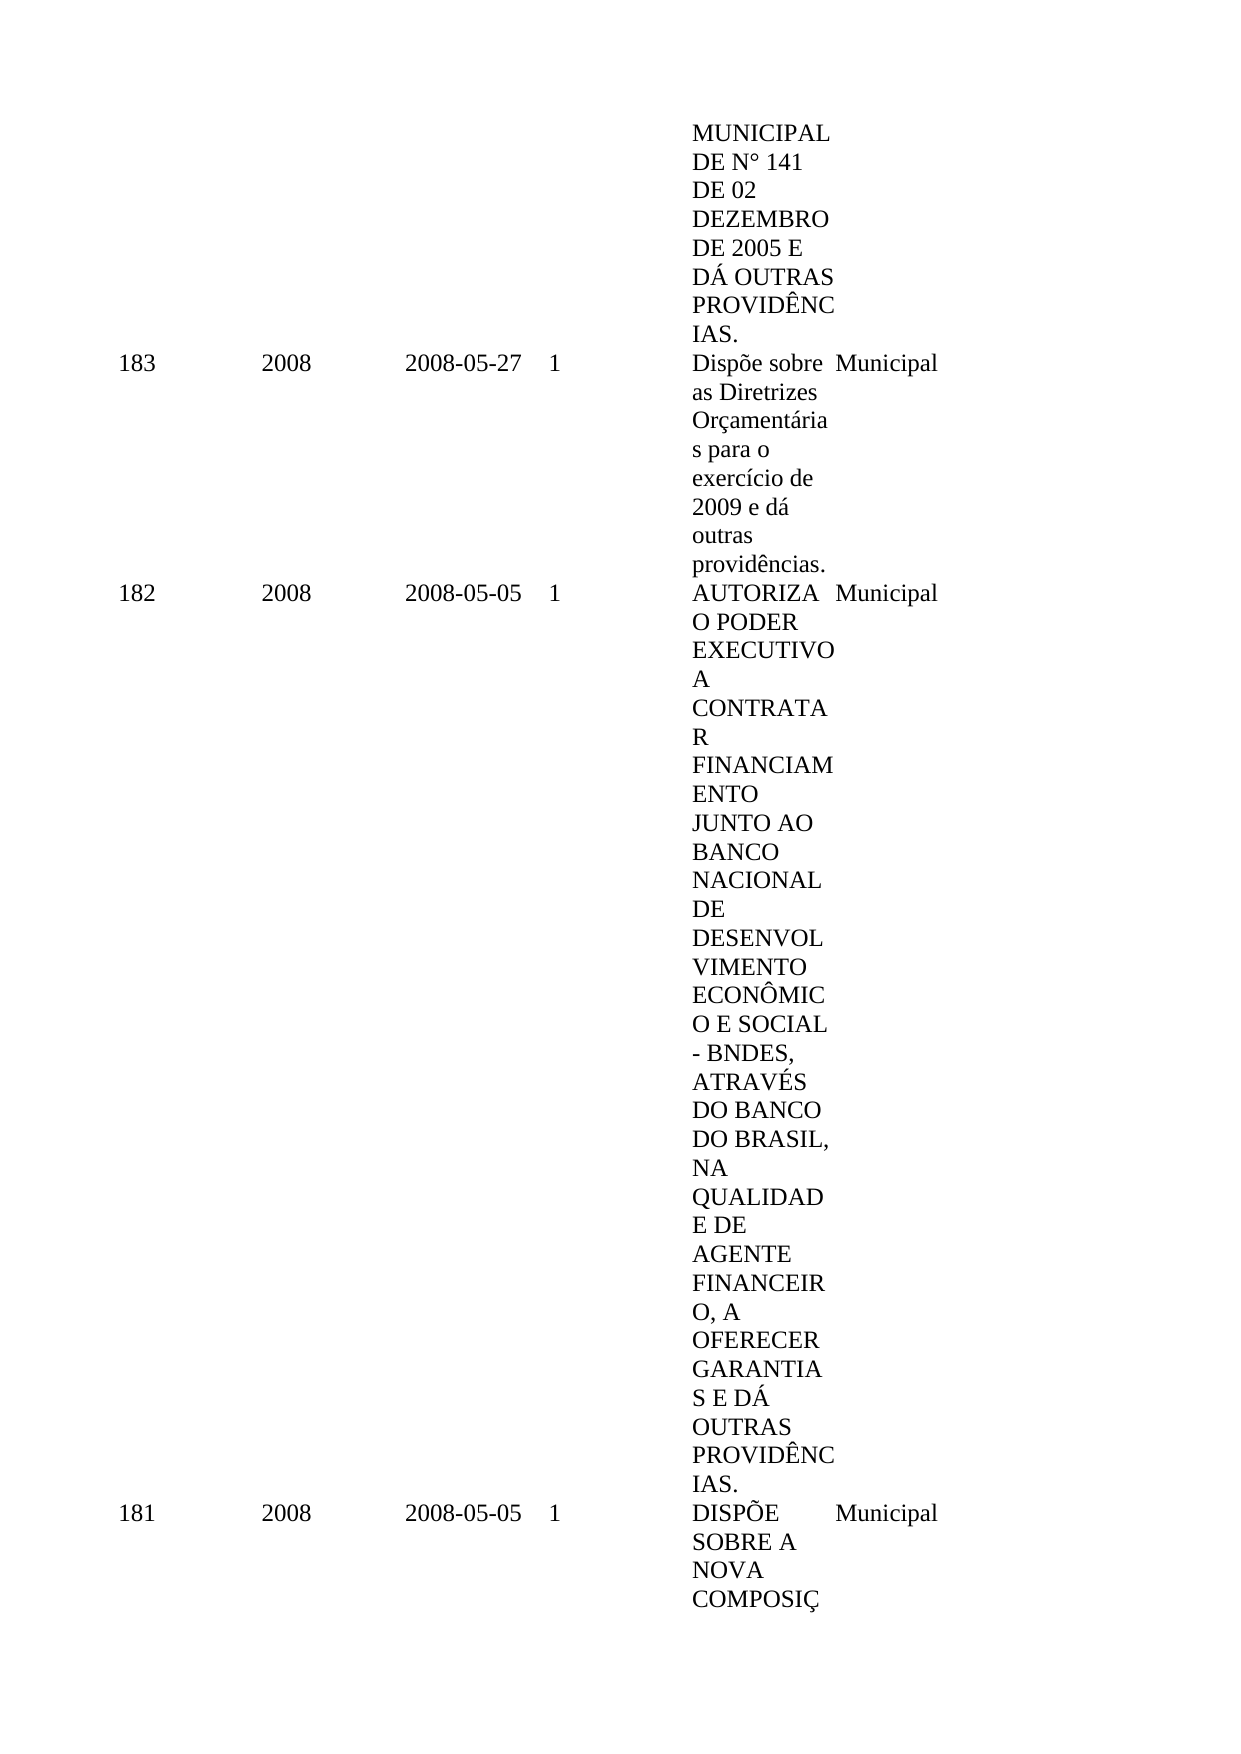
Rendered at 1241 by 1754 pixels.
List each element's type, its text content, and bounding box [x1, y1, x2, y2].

table_cell Dispõe sobre as Diretrizes Orçamentárias para o exercício de 2009 e dá outras providências. [692, 348, 835, 578]
table_cell [979, 348, 1122, 578]
table_cell [835, 118, 979, 348]
table_cell 2008 [261, 578, 405, 1498]
table_cell [118, 118, 261, 348]
table_cell 182 [118, 578, 261, 1498]
table_cell AUTORIZA O PODER EXECUTIVO A CONTRATAR FINANCIAMENTO JUNTO AO BANCO NACIONAL DE DESENVOLVIMENTO ECONÔMICO E SOCIAL - BNDES, ATRAVÉS DO BANCO DO BRASIL, NA QUALIDADE DE AGENTE FINANCEIRO, A OFERECER GARANTIAS E DÁ OUTRAS PROVIDÊNCIAS. [692, 578, 835, 1498]
table_cell [979, 118, 1122, 348]
table_cell 2008 [261, 1498, 405, 1613]
table_cell [405, 118, 548, 348]
table_cell 2008-05-27 [405, 348, 548, 578]
table_cell [979, 578, 1122, 1498]
table_cell MUNICIPAL DE N° 141 DE 02 DEZEMBRO DE 2005 E DÁ OUTRAS PROVIDÊNCIAS. [692, 118, 835, 348]
table_cell Municipal [835, 578, 979, 1498]
table_cell 1 [548, 348, 692, 578]
table_cell Municipal [835, 1498, 979, 1613]
table_cell [261, 118, 405, 348]
table_cell 1 [548, 1498, 692, 1613]
table_cell 181 [118, 1498, 261, 1613]
table_cell 183 [118, 348, 261, 578]
table_cell Municipal [835, 348, 979, 578]
table_cell [548, 118, 692, 348]
table_cell DISPÕE SOBRE A NOVA COMPOSIÇ [692, 1498, 835, 1613]
table_cell 2008 [261, 348, 405, 578]
table_cell 2008-05-05 [405, 1498, 548, 1613]
table_cell 1 [548, 578, 692, 1498]
table_cell [979, 1498, 1122, 1613]
table_cell 2008-05-05 [405, 578, 548, 1498]
